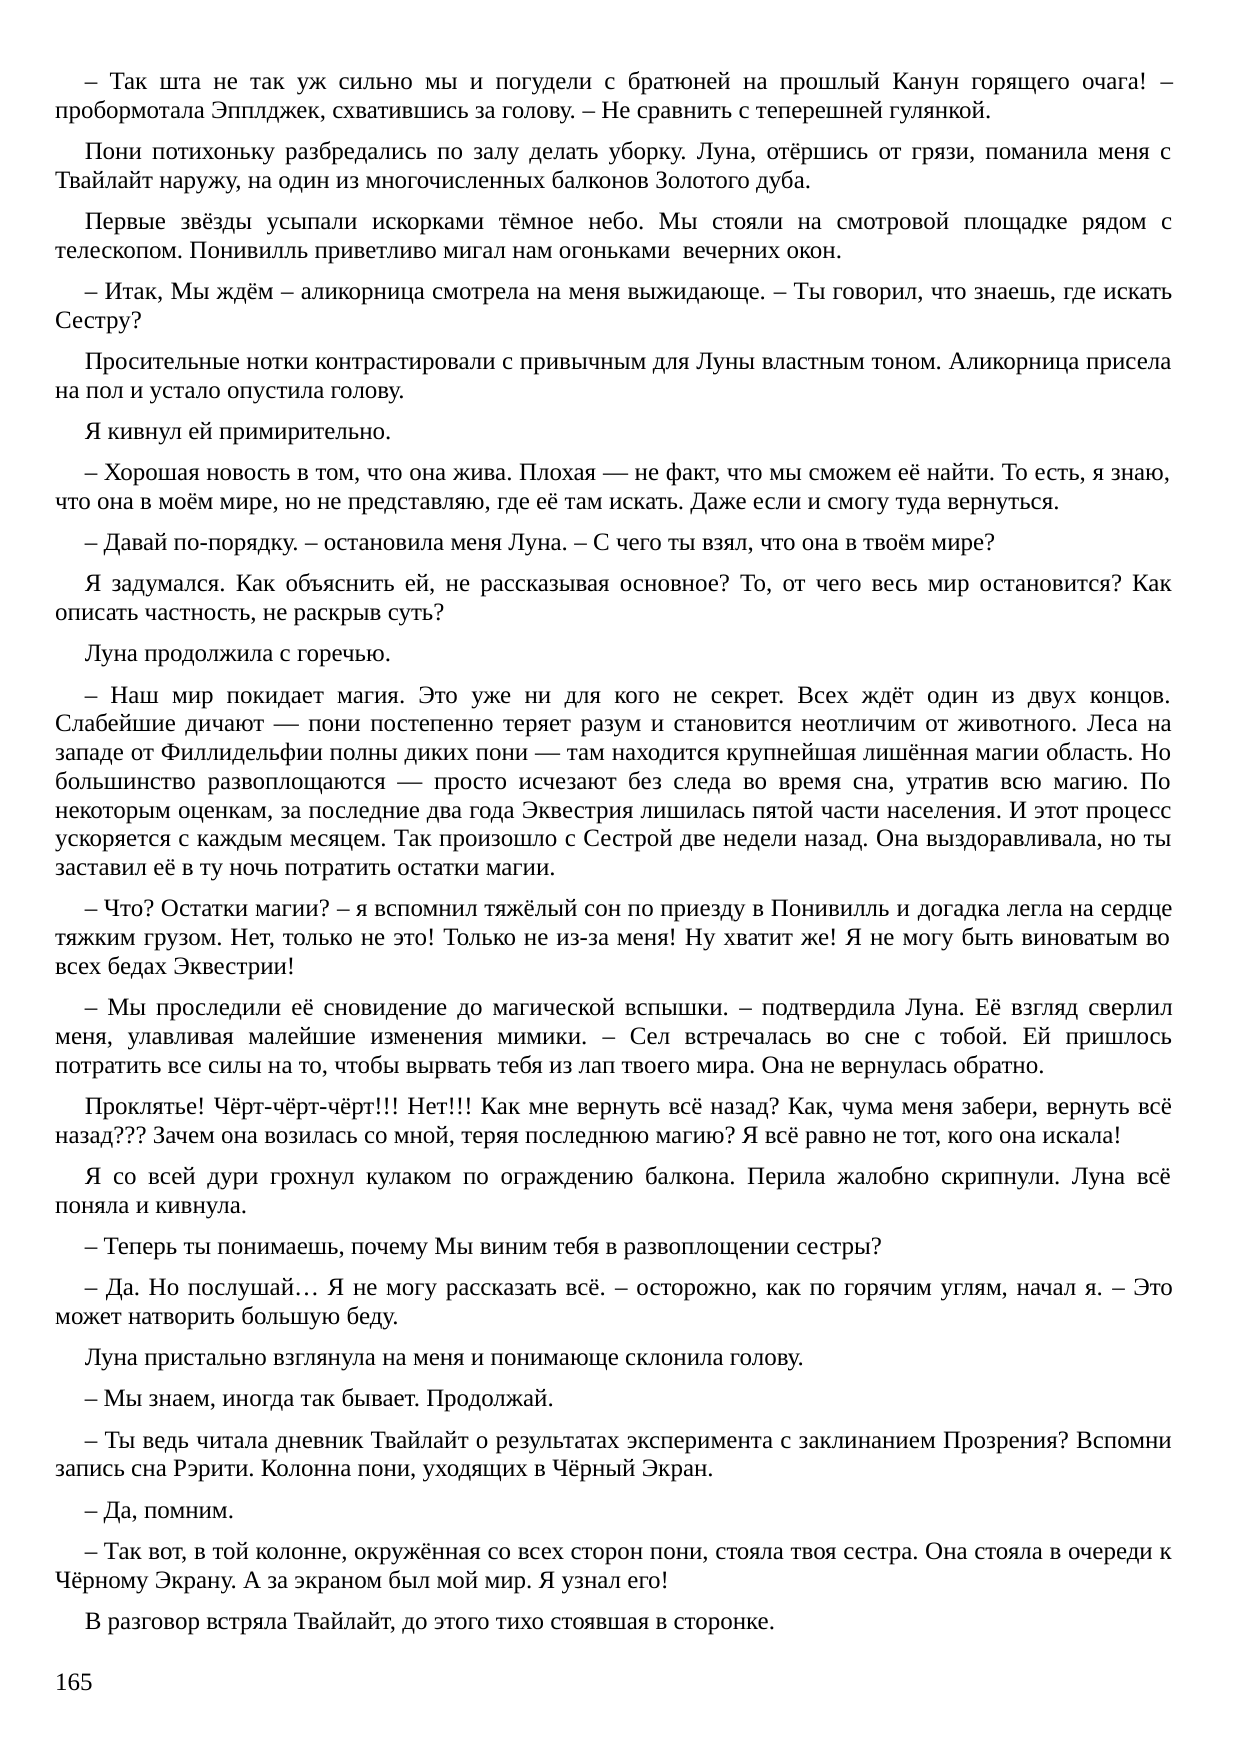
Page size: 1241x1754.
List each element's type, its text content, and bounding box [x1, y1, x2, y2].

text Луна пристально взглянула на меня и понимающе склонила голову. [55, 1342, 1173, 1371]
text Пони потихоньку разбредались по залу делать уборку. Луна, отёршись от грязи, поманила меня с Твайлайт наружу, на один из многочисленных балконов Золотого дуба. [55, 136, 1173, 193]
text Я задумался. Как объяснить ей, не рассказывая основное? То, от чего весь мир остановится? Как описать частность, не раскрыв суть? [55, 568, 1173, 626]
text – Да. Но послушай… Я не могу рассказать всё. – осторожно, как по горячим углям, начал я. – Это может натворить большую беду. [55, 1272, 1173, 1330]
text – Так шта не так уж сильно мы и погудели с братюней на прошлый Канун горящего очага! – пробормотала Эпплджек, схватившись за голову. – Не сравнить с теперешней гулянкой. [55, 66, 1173, 123]
text В разговор встряла Твайлайт, до этого тихо стоявшая в сторонке. [55, 1606, 1173, 1635]
text Я кивнул ей примирительно. [55, 416, 1173, 445]
text Я со всей дури грохнул кулаком по ограждению балкона. Перила жалобно скрипнули. Луна всё поняла и кивнула. [55, 1161, 1173, 1218]
text – Хорошая новость в том, что она жива. Плохая — не факт, что мы сможем её найти. То есть, я знаю, что она в моём мире, но не представляю, где её там искать. Даже если и смогу туда вернуться. [55, 457, 1173, 515]
text – Давай по-порядку. – остановила меня Луна. – С чего ты взял, что она в твоём мире? [55, 527, 1173, 556]
text – Ты ведь читала дневник Твайлайт о результатах эксперимента с заклинанием Прозрения? Вспомни запись сна Рэрити. Колонна пони, уходящих в Чёрный Экран. [55, 1425, 1173, 1482]
text Просительные нотки контрастировали с привычным для Луны властным тоном. Аликорница присела на пол и устало опустила голову. [55, 346, 1173, 403]
text Проклятье! Чёрт-чёрт-чёрт!!! Нет!!! Как мне вернуть всё назад? Как, чума меня забери, вернуть всё назад??? Зачем она возилась со мной, теряя последнюю магию? Я всё равно не тот, кого она искала! [55, 1091, 1173, 1148]
text – Мы знаем, иногда так бывает. Продолжай. [55, 1383, 1173, 1412]
text Луна продолжила с горечью. [55, 638, 1173, 667]
text Первые звёзды усыпали искорками тёмное небо. Мы стояли на смотровой площадке рядом с телескопом. Понивилль приветливо мигал нам огоньками вечерних окон. [55, 206, 1173, 263]
text – Итак, Мы ждём – аликорница смотрела на меня выжидающе. – Ты говорил, что знаешь, где искать Сестру? [55, 276, 1173, 333]
text – Наш мир покидает магия. Это уже ни для кого не секрет. Всех ждёт один из двух концов. Слабейшие дичают — пони постепенно теряет разум и становится неотличим от животного. Леса на западе от Филлидельфии полны диких пони — там находится крупнейшая лишённая магии область. Но большинство развоплощаются — просто исчезают без следа во время сна, утратив всю магию. По некоторым оценкам, за последние два года Эквестрия лишилась пятой части населения. И этот процесс ускоряется с каждым месяцем. Так произошло с Сестрой две недели назад. Она выздоравливала, но ты заставил её в ту ночь потратить остатки магии. [55, 680, 1173, 881]
text – Мы проследили её сновидение до магической вспышки. – подтвердила Луна. Её взгляд сверлил меня, улавливая малейшие изменения мимики. – Сел встречалась во сне с тобой. Ей пришлось потратить все силы на то, чтобы вырвать тебя из лап твоего мира. Она не вернулась обратно. [55, 992, 1173, 1078]
text – Теперь ты понимаешь, почему Мы виним тебя в развоплощении сестры? [55, 1231, 1173, 1260]
text – Что? Остатки магии? – я вспомнил тяжёлый сон по приезду в Понивилль и догадка легла на сердце тяжким грузом. Нет, только не это! Только не из-за меня! Ну хватит же! Я не могу быть виноватым во всех бедах Эквестрии! [55, 893, 1173, 980]
text – Так вот, в той колонне, окружённая со всех сторон пони, стояла твоя сестра. Она стояла в очереди к Чёрному Экрану. А за экраном был мой мир. Я узнал его! [55, 1536, 1173, 1593]
text – Да, помним. [55, 1495, 1173, 1523]
